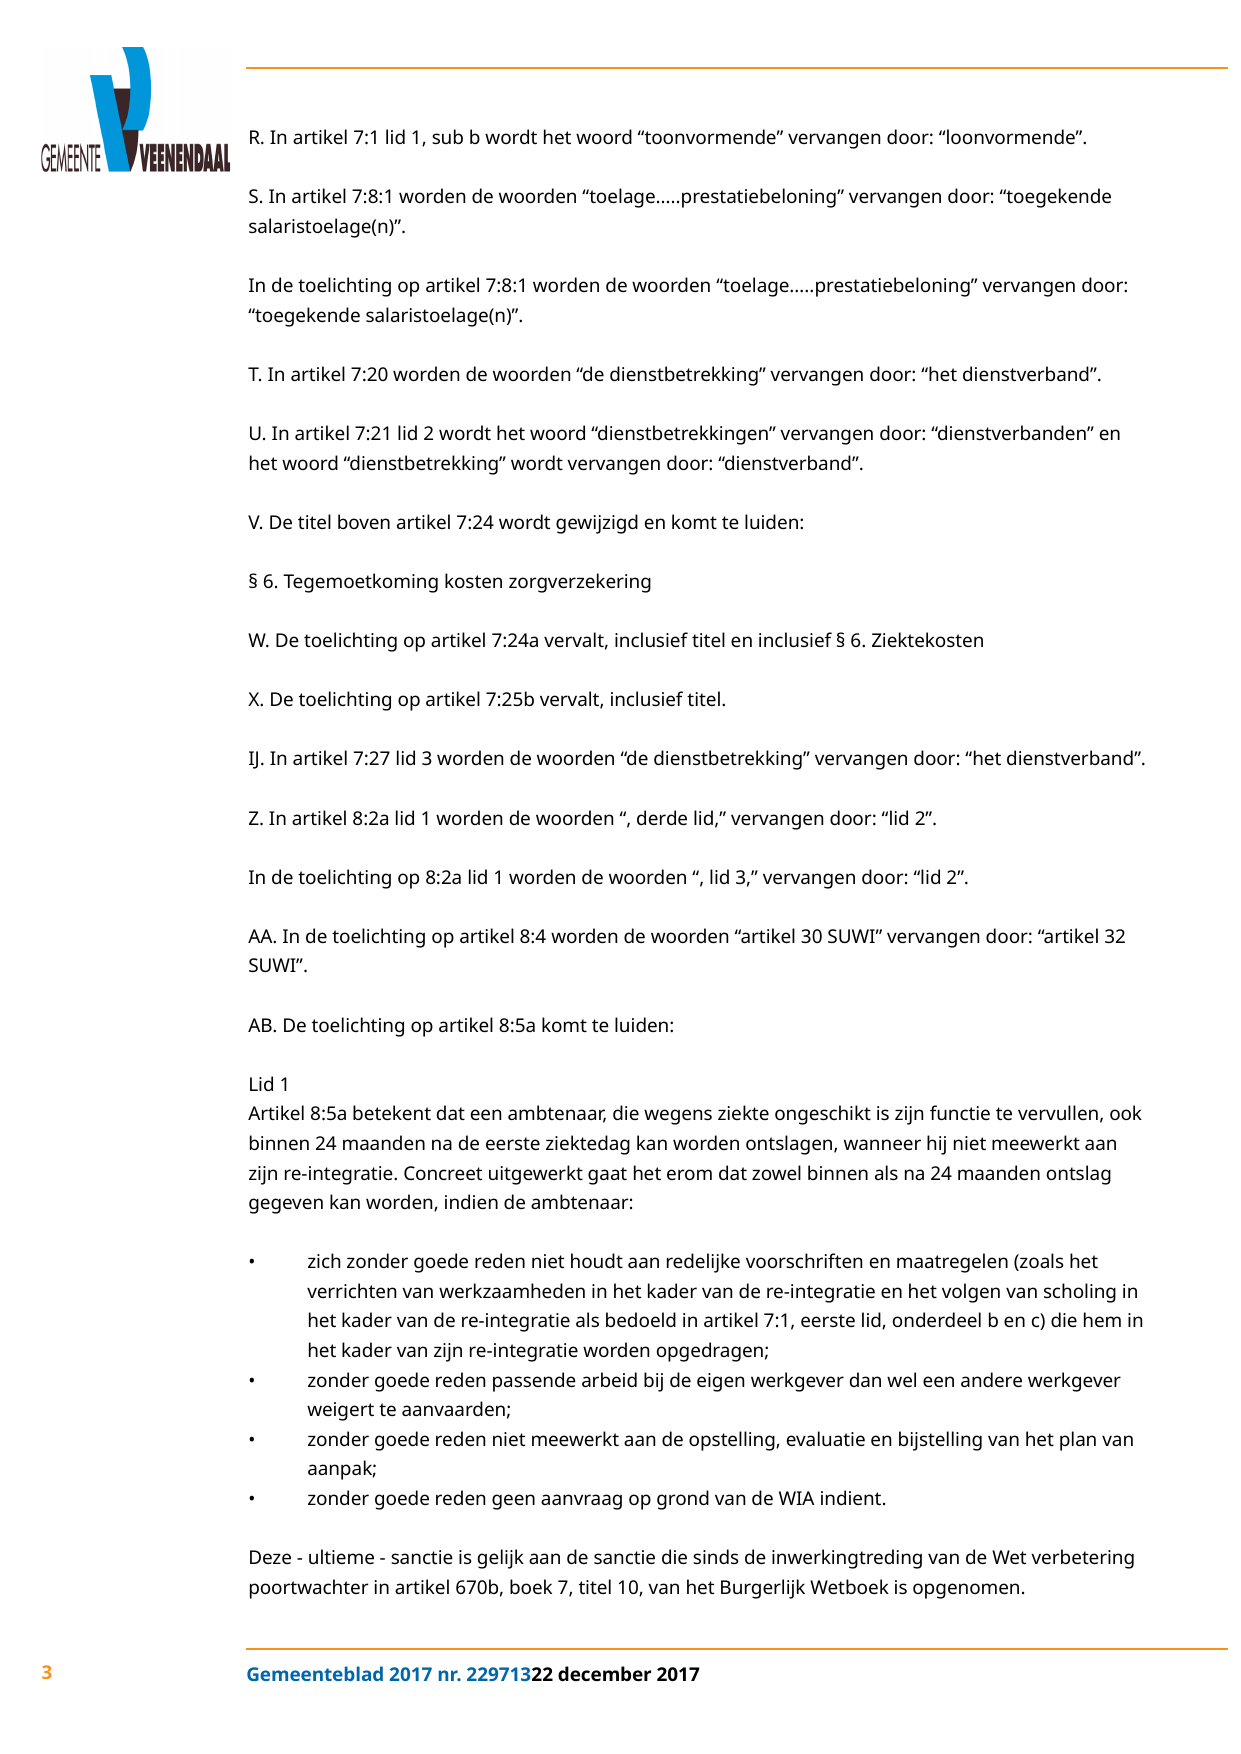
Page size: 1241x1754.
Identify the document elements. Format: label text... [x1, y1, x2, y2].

text W. De toelichting op artikel 7:24a vervalt, inclusief titel en inclusief § 6. Ziektekosten [248, 627, 1152, 653]
text Artikel 8:5a betekent dat een ambtenaar, die wegens ziekte ongeschikt is zijn functie te vervullen, ook binnen 24 maanden na de eerste ziektedag kan worden ontslagen, wanneer hij niet meewerkt aan zijn re-integratie. Concreet uitgewerkt gaat het erom dat zowel binnen als na 24 maanden ontslag gegeven kan worden, indien de ambtenaar: [248, 1101, 1152, 1215]
list zonder goede reden niet meewerkt aan de opstelling, evaluatie en bijstelling van het plan van aanpak; [248, 1426, 1152, 1481]
text Z. In artikel 8:2a lid 1 worden de woorden “, derde lid,” vervangen door: “lid 2”. [248, 805, 1152, 831]
text AA. In de toelichting op artikel 8:4 worden de woorden “artikel 30 SUWI” vervangen door: “artikel 32 SUWI”. [248, 923, 1152, 978]
text AB. De toelichting op artikel 8:5a komt te luiden: [248, 1012, 1152, 1038]
text S. In artikel 7:8:1 worden de woorden “toelage…..prestatiebeloning” vervangen door: “toegekende salaristoelage(n)”. [248, 183, 1152, 239]
text R. In artikel 7:1 lid 1, sub b wordt het woord “toonvormende” vervangen door: “loonvormende”. [248, 124, 1152, 150]
list zonder goede reden passende arbeid bij de eigen werkgever dan wel een andere werkgever weigert te aanvaarden; [248, 1367, 1152, 1422]
picture [41, 47, 130, 172]
picture [123, 47, 231, 172]
list zich zonder goede reden niet houdt aan redelijke voorschriften en maatregelen (zoals het verrichten van werkzaamheden in het kader van de re-integratie en het volgen van scholing in het kader van de re-integratie als bedoeld in artikel 7:1, eerste lid, onderdeel b en c) die hem in het kader van zijn re-integratie worden opgedragen; [248, 1248, 1152, 1363]
text In de toelichting op artikel 7:8:1 worden de woorden “toelage…..prestatiebeloning” vervangen door: “toegekende salaristoelage(n)”. [248, 272, 1152, 328]
text V. De titel boven artikel 7:24 wordt gewijzigd en komt te luiden: [248, 509, 1152, 535]
list zonder goede reden geen aanvraag op grond van de WIA indient. [248, 1485, 1152, 1511]
text In de toelichting op 8:2a lid 1 worden de woorden “, lid 3,” vervangen door: “lid 2”. [248, 864, 1152, 890]
text T. In artikel 7:20 worden de woorden “de dienstbetrekking” vervangen door: “het dienstverband”. [248, 361, 1152, 387]
text IJ. In artikel 7:27 lid 3 worden de woorden “de dienstbetrekking” vervangen door: “het dienstverband”. [248, 746, 1152, 771]
text Lid 1 [248, 1071, 1152, 1097]
text Deze - ultieme - sanctie is gelijk aan de sanctie die sinds de inwerkingtreding van de Wet verbetering poortwachter in artikel 670b, boek 7, titel 10, van het Burgerlijk Wetboek is opgenomen. [248, 1544, 1152, 1600]
text U. In artikel 7:21 lid 2 wordt het woord “dienstbetrekkingen” vervangen door: “dienstverbanden” en het woord “dienstbetrekking” wordt vervangen door: “dienstverband”. [248, 420, 1152, 476]
text X. De toelichting op artikel 7:25b vervalt, inclusief titel. [248, 686, 1152, 712]
text § 6. Tegemoetkoming kosten zorgverzekering [248, 568, 1152, 594]
